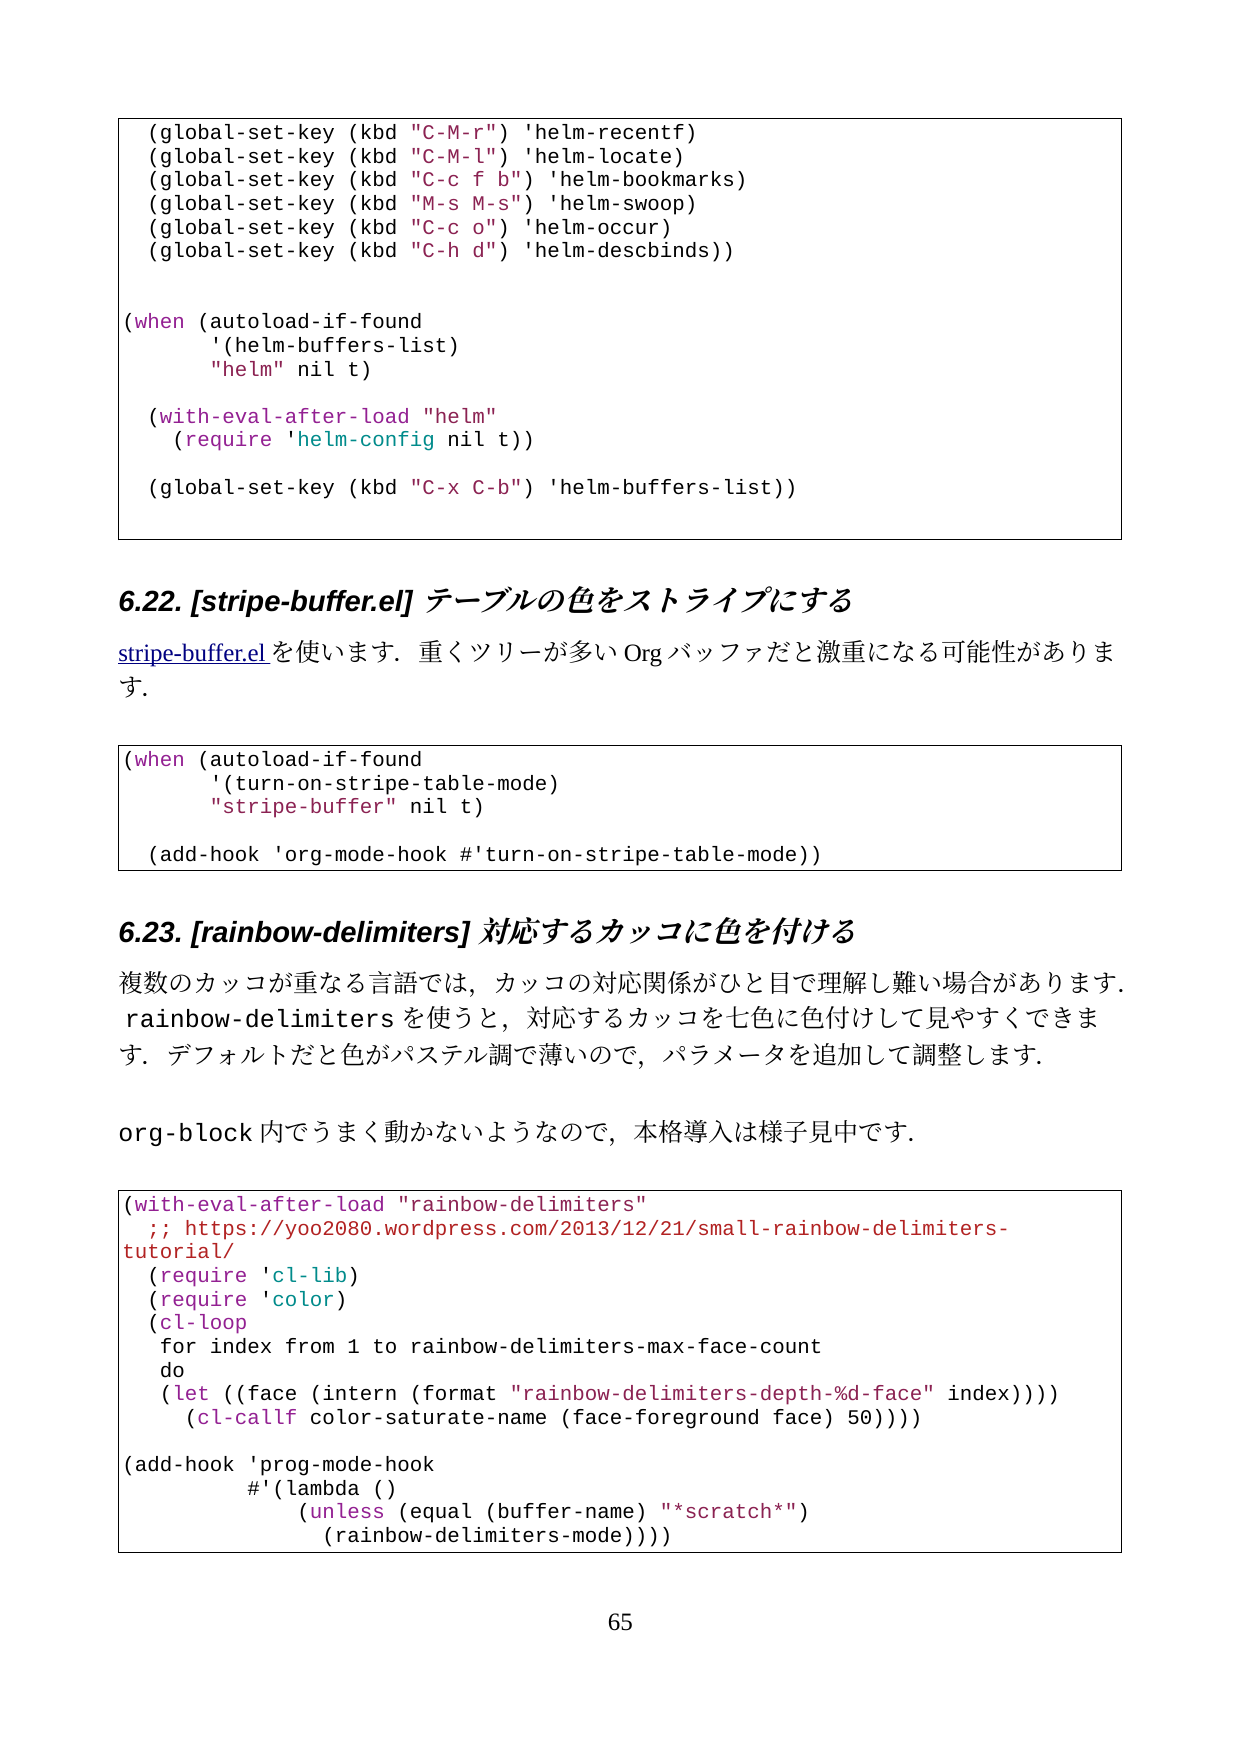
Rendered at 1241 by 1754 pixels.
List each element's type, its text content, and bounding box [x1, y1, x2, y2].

text #'(lambda () [119, 1474, 1121, 1497]
text (require 'color) [119, 1285, 1121, 1308]
text (when (autoload-if-found [119, 307, 1121, 331]
text 複数のカッコが重なる言語では，カッコの対応関係がひと目で理解し難い場合があります． rainbow-delimiters を使うと，対応するカッコを七色に色付けして見やすくできます．デフォルトだと色がパステル調で薄いので，パラメータを追加して調整します． [118, 963, 1122, 1100]
text (global-set-key (kbd "C-M-r") 'helm-recentf) [119, 119, 1121, 142]
subtitle [stripe-buffer.el] テーブルの色をストライプにする [118, 578, 1122, 620]
text org-block 内でうまく動かないようなので，本格導入は様子見中です． [118, 1113, 1122, 1178]
subtitle [rainbow-delimiters] 対応するカッコに色を付ける [118, 909, 1122, 951]
text (global-set-key (kbd "C-M-l") 'helm-locate) [119, 142, 1121, 165]
text (global-set-key (kbd "C-h d") 'helm-descbinds)) [119, 236, 1121, 260]
text '(helm-buffers-list) [119, 331, 1121, 354]
text ;; https://yoo2080.wordpress.com/2013/12/21/small-rainbow-delimiters-tutorial/ [119, 1214, 1121, 1261]
text (require 'helm-config nil t)) [119, 426, 1121, 449]
text (with-eval-after-load "rainbow-delimiters" [119, 1191, 1121, 1214]
text (global-set-key (kbd "C-c f b") 'helm-bookmarks) [119, 165, 1121, 189]
text (cl-loop [119, 1308, 1121, 1332]
text (global-set-key (kbd "M-s M-s") 'helm-swoop) [119, 189, 1121, 213]
text do [119, 1356, 1121, 1379]
text (add-hook 'org-mode-hook #'turn-on-stripe-table-mode)) [119, 840, 1121, 870]
text (global-set-key (kbd "C-c o") 'helm-occur) [119, 213, 1121, 236]
text (add-hook 'prog-mode-hook [119, 1450, 1121, 1474]
text (let ((face (intern (format "rainbow-delimiters-depth-%d-face" index)))) [119, 1379, 1121, 1403]
text (rainbow-delimiters-mode)))) [119, 1521, 1121, 1552]
text (require 'cl-lib) [119, 1261, 1121, 1285]
text '(turn-on-stripe-table-mode) [119, 769, 1121, 793]
text (with-eval-after-load "helm" [119, 402, 1121, 426]
text stripe-buffer.elを使います．重くツリーが多いOrgバッファだと激重になる可能性があります． [118, 632, 1122, 733]
text (global-set-key (kbd "C-x C-b") 'helm-buffers-list)) [119, 473, 1121, 500]
text "stripe-buffer" nil t) [119, 793, 1121, 816]
text (unless (equal (buffer-name) "*scratch*") [119, 1497, 1121, 1521]
text "helm" nil t) [119, 354, 1121, 378]
text (when (autoload-if-found [119, 746, 1121, 769]
text for index from 1 to rainbow-delimiters-max-face-count [119, 1332, 1121, 1356]
text (cl-callf color-saturate-name (face-foreground face) 50)))) [119, 1403, 1121, 1427]
